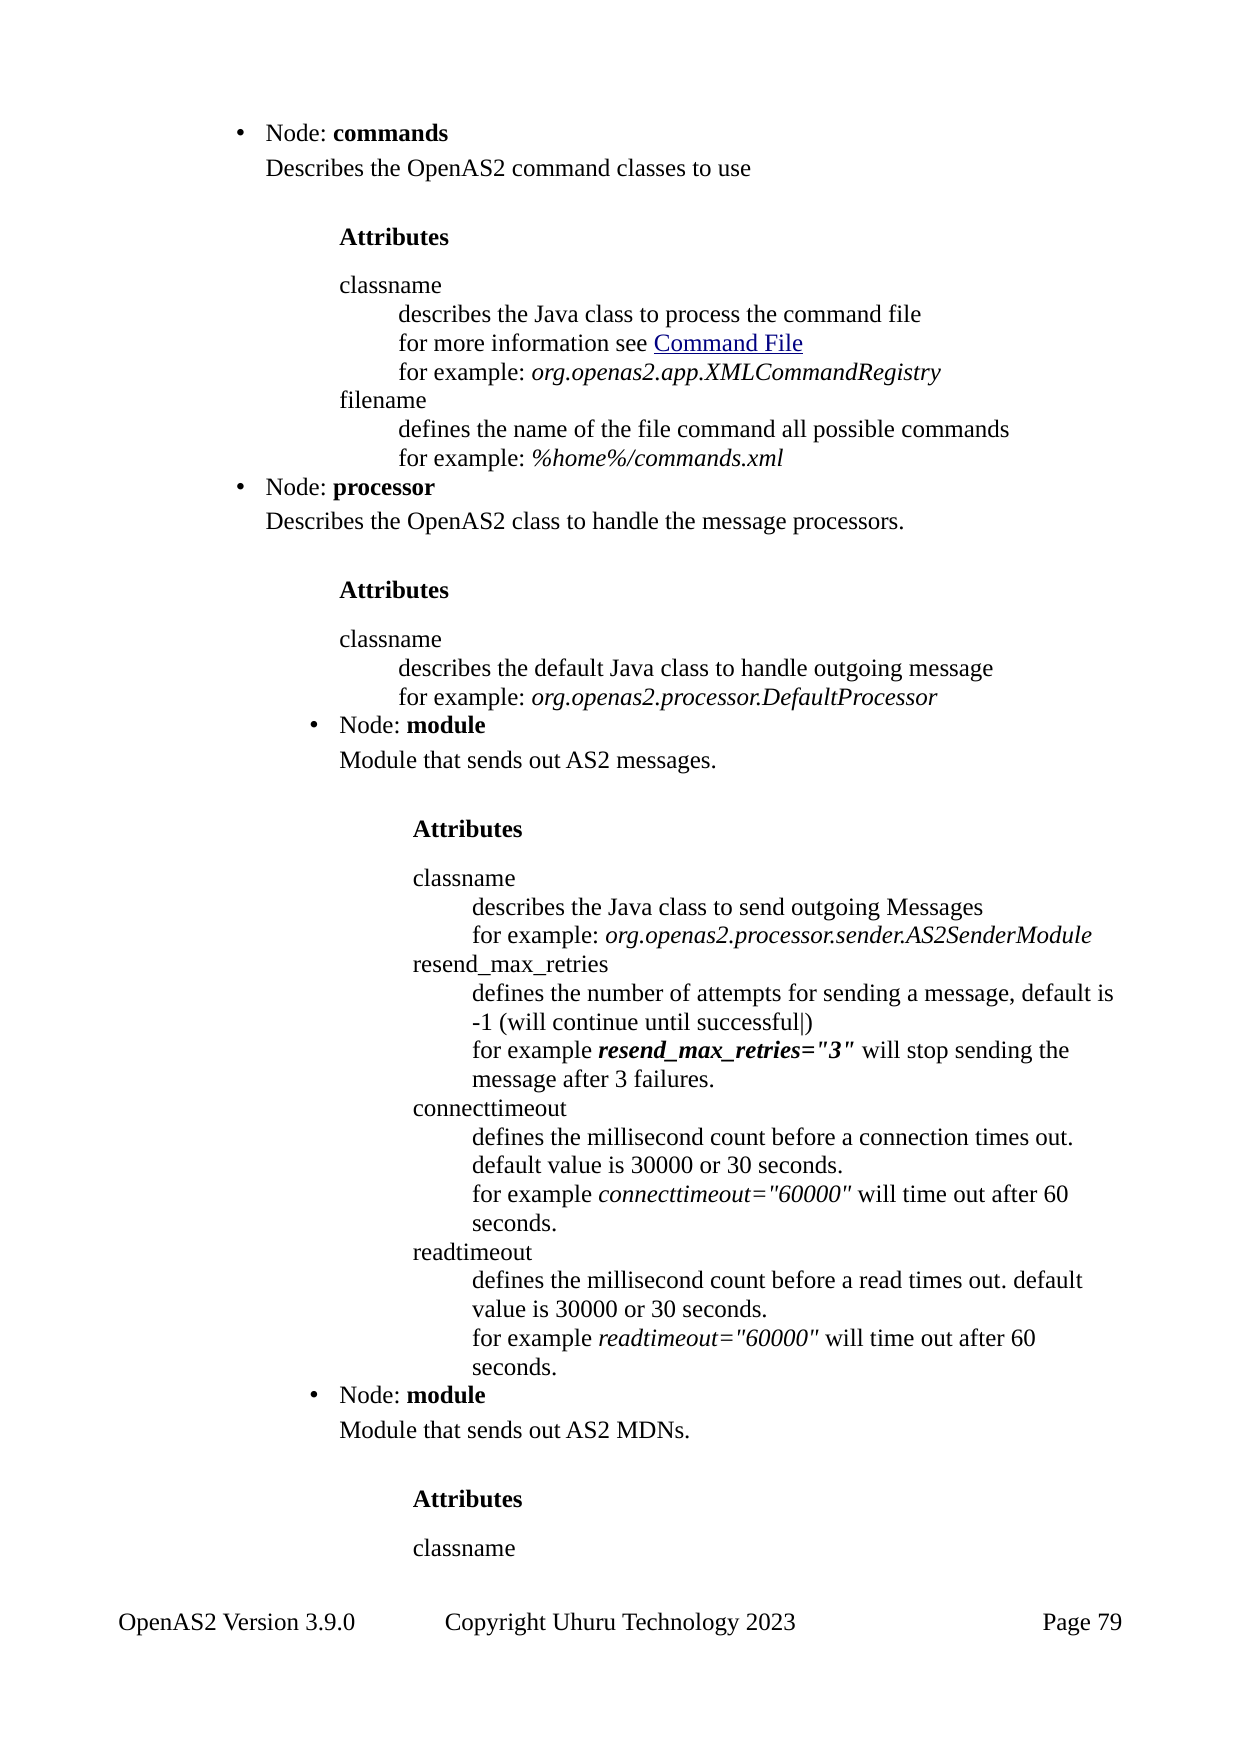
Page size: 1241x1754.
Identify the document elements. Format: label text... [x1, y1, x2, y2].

list Node: module Module that sends out AS2 MDNs. [309, 1381, 1122, 1444]
list defines the number of attempts for sending a message, default is -1 (will continue until successful|) for example resend_max_retries="3" will stop sending the message after 3 failures. [442, 978, 1122, 1093]
list defines the millisecond count before a connection times out. default value is 30000 or 30 seconds. for example connecttimeout="60000" will time out after 60 seconds. [442, 1122, 1122, 1237]
subtitle classname [309, 271, 1122, 299]
list describes the Java class to send outgoing Messages for example: org.openas2.processor.sender.AS2SenderModule [442, 892, 1122, 949]
subtitle classname [383, 863, 1122, 892]
list defines the name of the file command all possible commands for example: %home%/commands.xml [369, 414, 1122, 472]
list Attributes [383, 1449, 1122, 1513]
list describes the default Java class to handle outgoing message for example: org.openas2.processor.DefaultProcessor [369, 653, 1122, 711]
list Node: processor Describes the OpenAS2 class to handle the message processors. [236, 472, 1122, 535]
list Attributes [309, 541, 1122, 604]
list Node: commands Describes the OpenAS2 command classes to use [236, 118, 1122, 181]
list describes the Java class to process the command file for more information see Command File for example: org.openas2.app.XMLCommandRegistry [369, 299, 1122, 386]
list Attributes [309, 187, 1122, 250]
subtitle resend_max_retries [383, 949, 1122, 978]
subtitle classname [383, 1533, 1122, 1562]
subtitle classname [309, 624, 1122, 653]
subtitle readtimeout [383, 1237, 1122, 1266]
list defines the millisecond count before a read times out. default value is 30000 or 30 seconds. for example readtimeout="60000" will time out after 60 seconds. [442, 1266, 1122, 1381]
list Node: module Module that sends out AS2 messages. [309, 711, 1122, 774]
list Attributes [383, 779, 1122, 843]
subtitle connecttimeout [383, 1093, 1122, 1122]
subtitle filename [309, 386, 1122, 414]
